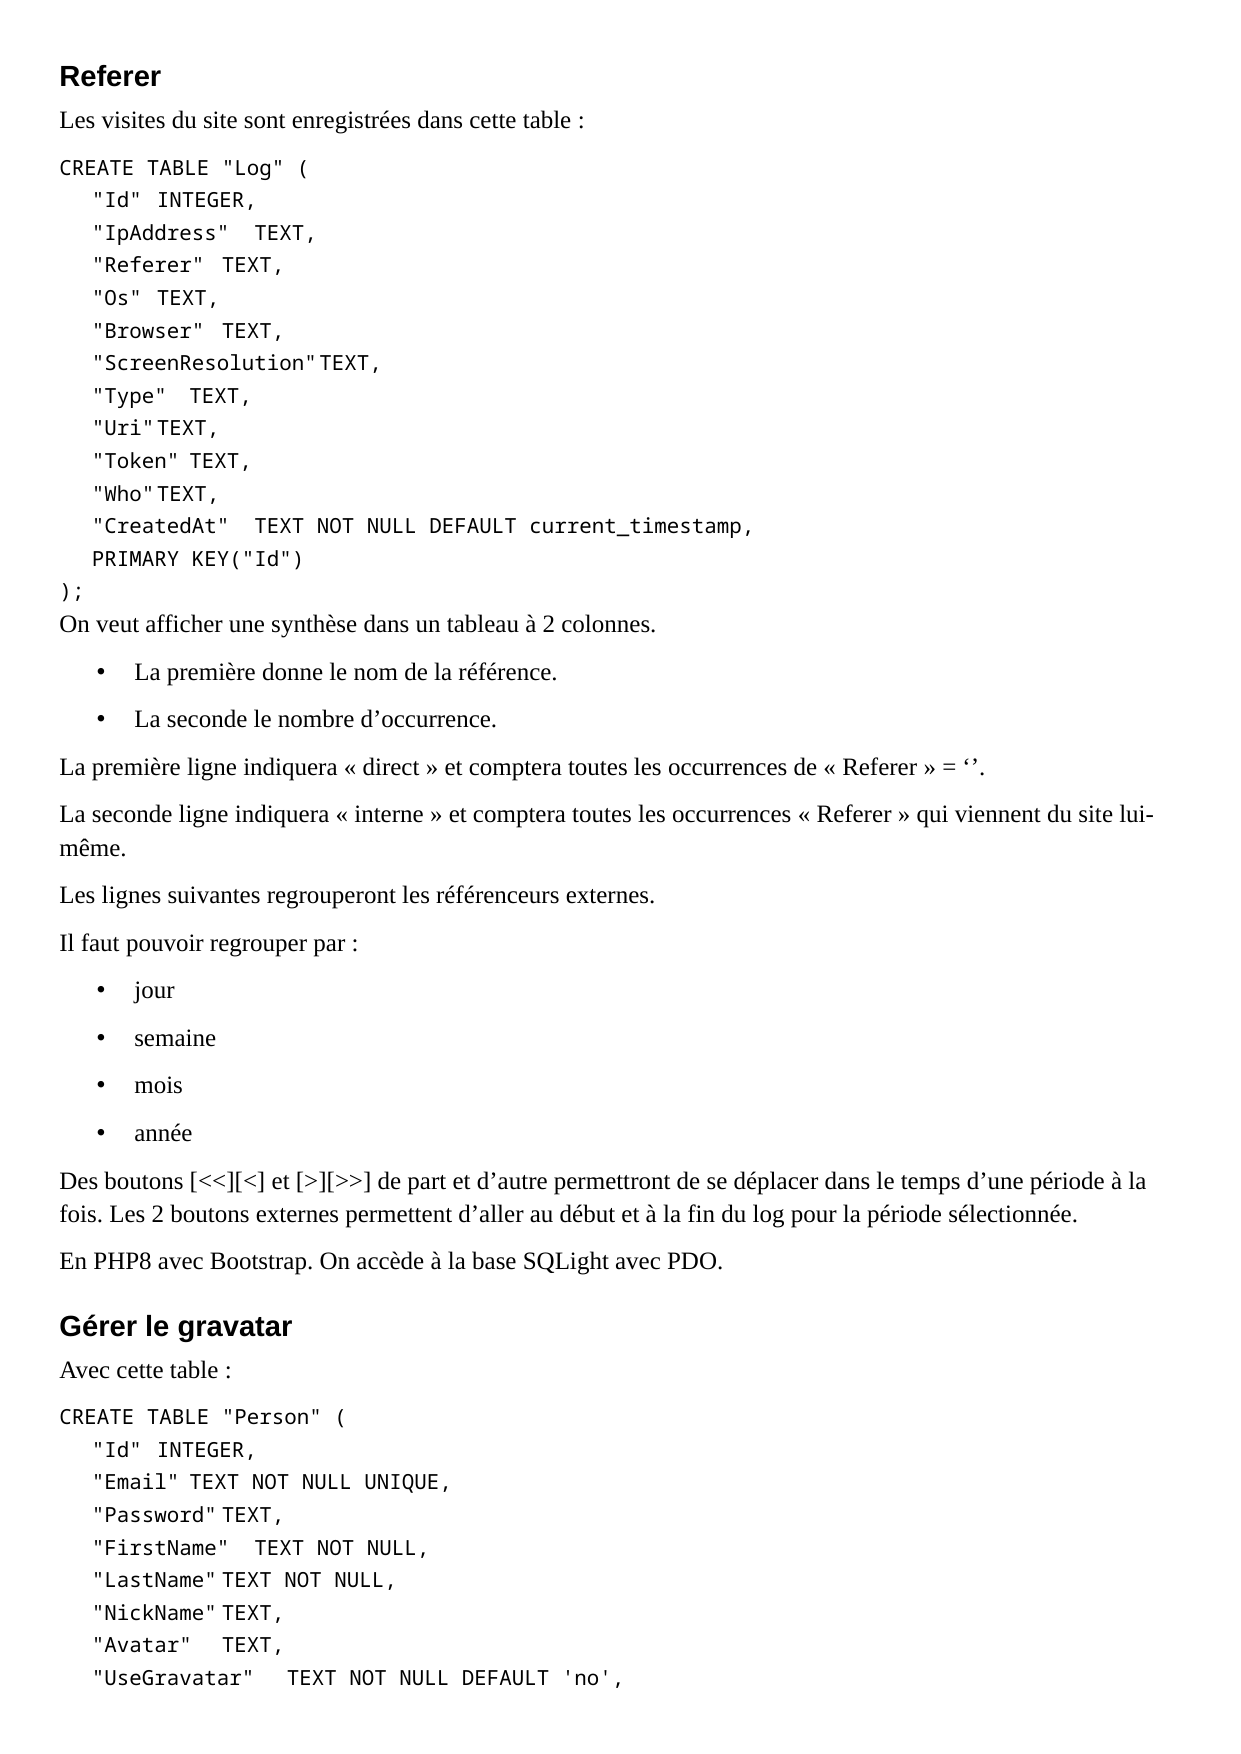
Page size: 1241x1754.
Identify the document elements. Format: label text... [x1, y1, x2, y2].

text CREATE TABLE "Log" ( [59, 153, 1181, 181]
text La première ligne indiquera « direct » et comptera toutes les occurrences de « Referer » = ‘’. [59, 752, 1181, 781]
text "LastName" TEXT NOT NULL, [59, 1565, 1181, 1594]
text "Who" TEXT, [59, 479, 1181, 507]
subtitle Gérer le gravatar [59, 1309, 1181, 1342]
text "Os" TEXT, [59, 283, 1181, 312]
text "CreatedAt" TEXT NOT NULL DEFAULT current_timestamp, [59, 511, 1181, 540]
text "UseGravatar" TEXT NOT NULL DEFAULT 'no', [59, 1663, 1181, 1692]
list semaine [97, 1023, 1181, 1052]
list année [97, 1118, 1181, 1147]
text "Email" TEXT NOT NULL UNIQUE, [59, 1467, 1181, 1496]
text PRIMARY KEY("Id") [59, 544, 1181, 572]
text "Id" INTEGER, [59, 185, 1181, 214]
subtitle Referer [59, 59, 1181, 93]
text "ScreenResolution" TEXT, [59, 348, 1181, 377]
list mois [97, 1071, 1181, 1099]
list La seconde le nombre d’occurrence. [97, 704, 1181, 733]
text La seconde ligne indiquera « interne » et comptera toutes les occurrences « Referer » qui viennent du site lui-même. [59, 799, 1181, 861]
text "Id" INTEGER, [59, 1435, 1181, 1463]
text "FirstName" TEXT NOT NULL, [59, 1533, 1181, 1561]
text ); [59, 577, 1181, 605]
text "Referer" TEXT, [59, 251, 1181, 279]
text CREATE TABLE "Person" ( [59, 1402, 1181, 1431]
text "Uri" TEXT, [59, 413, 1181, 442]
text Il faut pouvoir regrouper par : [59, 928, 1181, 957]
list La première donne le nom de la référence. [97, 657, 1181, 686]
text Les visites du site sont enregistrées dans cette table : [59, 105, 1181, 134]
text "Token" TEXT, [59, 446, 1181, 474]
text "Browser" TEXT, [59, 316, 1181, 344]
text On veut afficher une synthèse dans un tableau à 2 colonnes. [59, 609, 1181, 638]
text Des boutons [<<][<] et [>][>>] de part et d’autre permettront de se déplacer dans le temps d’une période à la fois. Les 2 boutons externes permettent d’aller au début et à la fin du log pour la période sélectionnée. [59, 1166, 1181, 1228]
text "IpAddress" TEXT, [59, 218, 1181, 246]
text Avec cette table : [59, 1355, 1181, 1383]
text "NickName" TEXT, [59, 1598, 1181, 1626]
text "Password" TEXT, [59, 1500, 1181, 1528]
text "Avatar" TEXT, [59, 1631, 1181, 1659]
text "Type" TEXT, [59, 381, 1181, 409]
text Les lignes suivantes regrouperont les référenceurs externes. [59, 880, 1181, 909]
text En PHP8 avec Bootstrap. On accède à la base SQLight avec PDO. [59, 1246, 1181, 1275]
list jour [97, 975, 1181, 1004]
